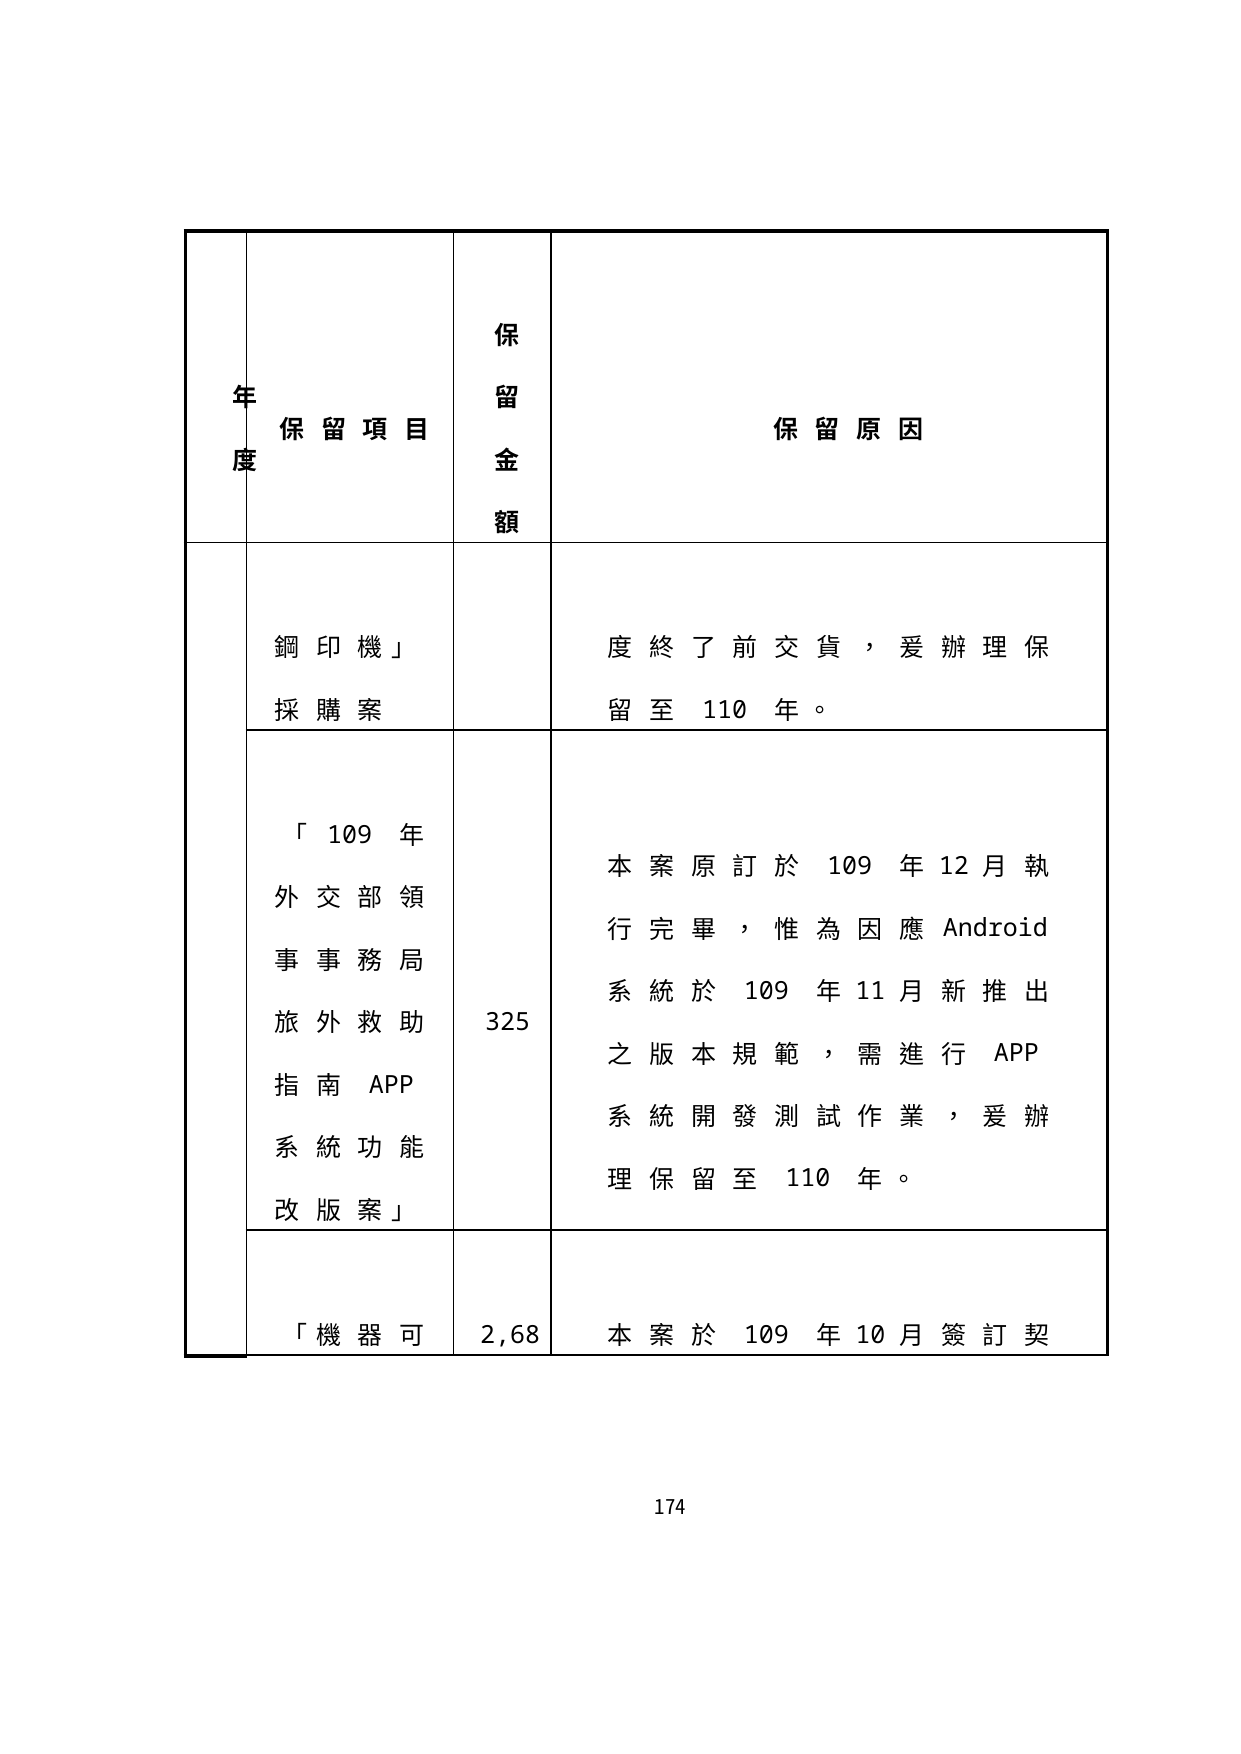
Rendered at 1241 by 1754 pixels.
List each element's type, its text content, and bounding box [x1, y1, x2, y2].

table_cell 325 [454, 731, 550, 1229]
table_cell 本案原訂於109年12月執行完畢，惟為因應Android系統於109年11月新推出之版本規範，需進行APP系統開發測試作業，爰辦理保留至110年。 [552, 731, 1106, 1229]
table_header 保留原因 [552, 233, 1106, 542]
table_header 年度 [187, 233, 246, 542]
table_cell 「機器可 [247, 1231, 453, 1354]
table_cell 本案於109年10月簽訂契 [552, 1231, 1106, 1354]
table_cell 度終了前交貨，爰辦理保留至110年。 [552, 543, 1106, 729]
table_header 保留項目 [247, 233, 453, 542]
table_header 保留金額 [454, 233, 550, 542]
table_cell [187, 543, 246, 1354]
table_cell 鋼印機」採購案 [247, 543, 453, 729]
table_cell [454, 543, 550, 729]
table_cell 「109年外交部領事事務局旅外救助指南APP系統功能改版案」 [247, 731, 453, 1229]
table_cell 2,68 [454, 1231, 550, 1354]
